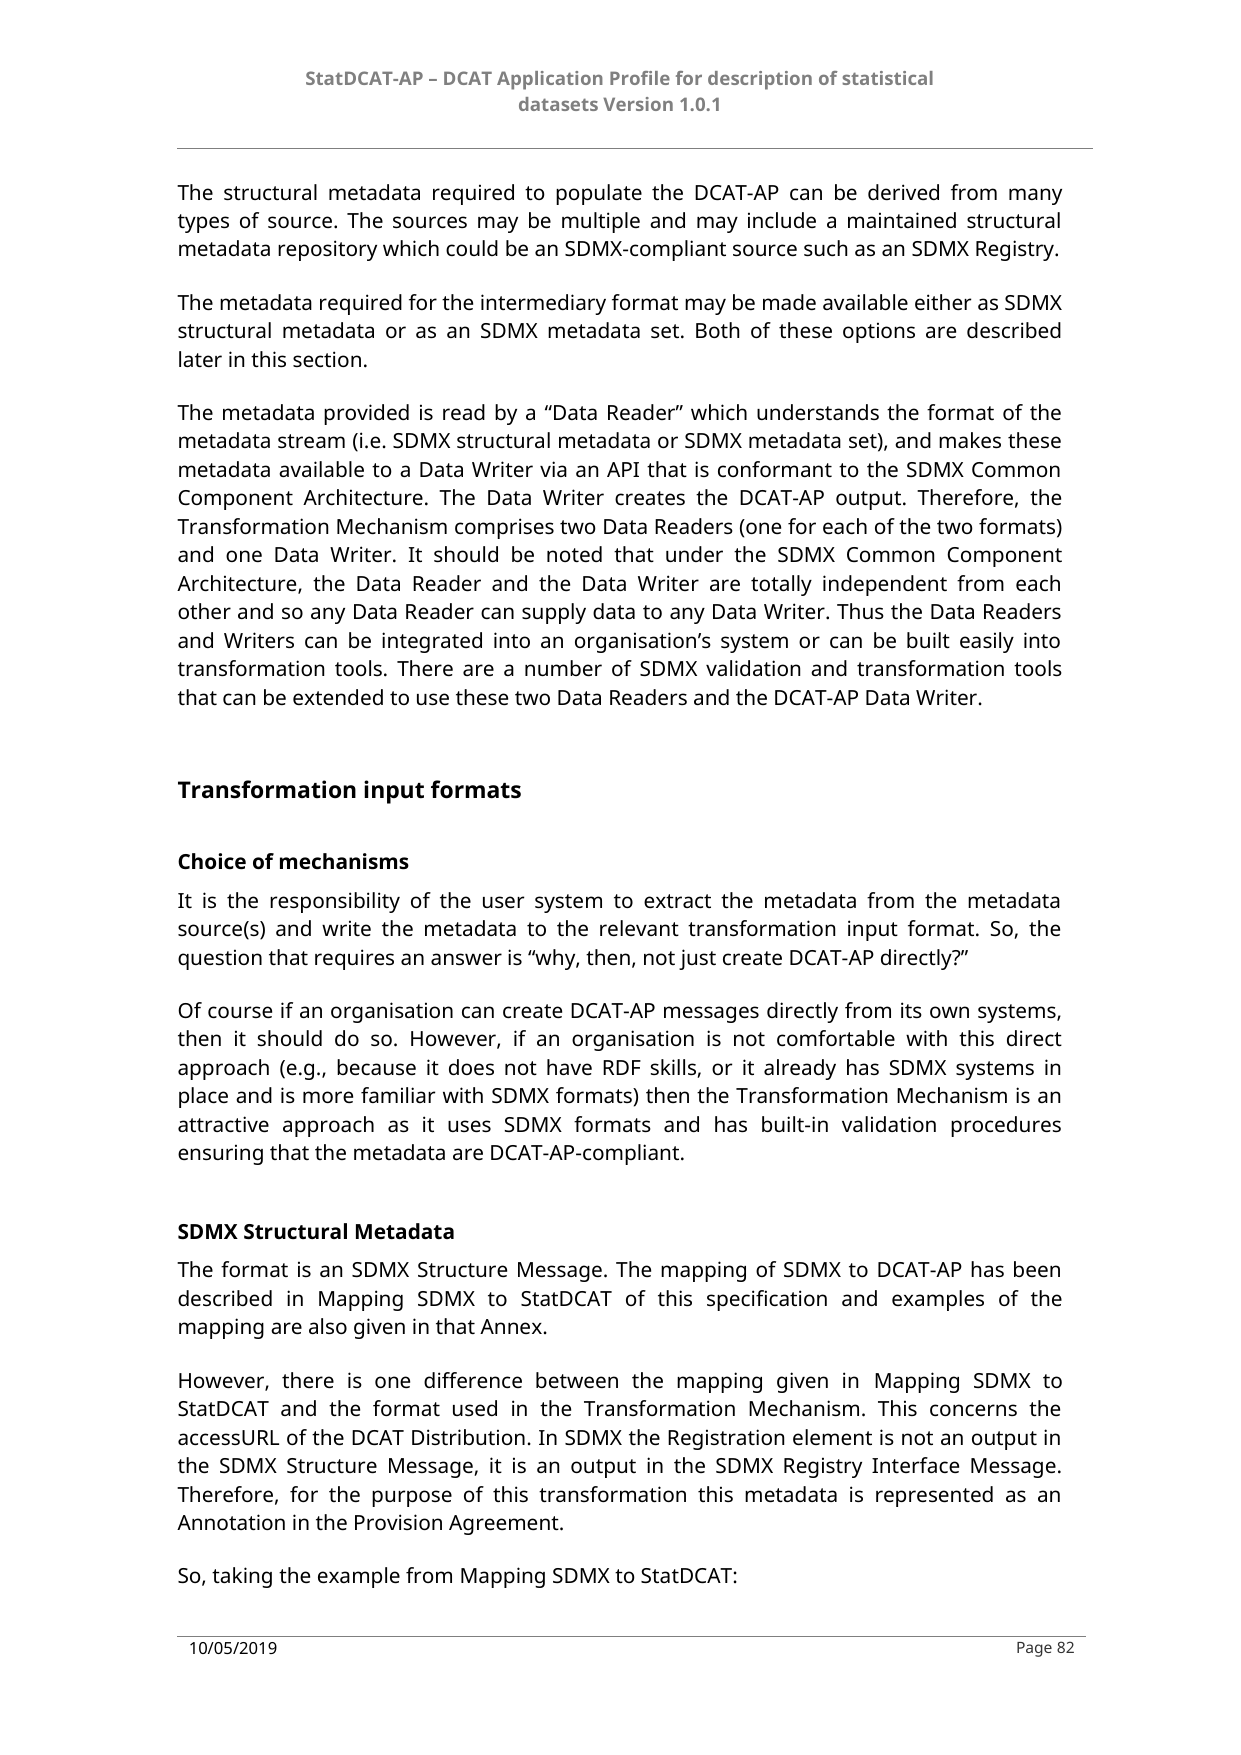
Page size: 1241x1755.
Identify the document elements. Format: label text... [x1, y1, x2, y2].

text The structural metadata required to populate the DCAT-AP can be derived from many types of source. The sources may be multiple and may include a maintained structural metadata repository which could be an SDMX-compliant source such as an SDMX Registry. [177, 178, 1063, 263]
text The format is an SDMX Structure Message. The mapping of SDMX to DCAT-AP has been described in Annex IV of this specification and examples of the mapping are also given in that Annex. [177, 1256, 1063, 1341]
subtitle Transformation input formats [177, 773, 1063, 805]
text So, taking the example from Annex IV: [177, 1562, 1063, 1590]
text It is the responsibility of the user system to extract the metadata from the metadata source(s) and write the metadata to the relevant transformation input format. So, the question that requires an answer is “why, then, not just create DCAT-AP directly?” [177, 886, 1063, 971]
subtitle SDMX Structural Metadata [177, 1217, 1063, 1245]
text However, there is one difference between the mapping given in Annex IV and the format used in the Transformation Mechanism. This concerns the accessURL of the DCAT Distribution. In SDMX the Registration element is not an output in the SDMX Structure Message, it is an output in the SDMX Registry Interface Message. Therefore, for the purpose of this transformation this metadata is represented as an Annotation in the Provision Agreement. [177, 1366, 1063, 1537]
text The metadata provided is read by a “Data Reader” which understands the format of the metadata stream (i.e. SDMX structural metadata or SDMX metadata set), and makes these metadata available to a Data Writer via an API that is conformant to the SDMX Common Component Architecture. The Data Writer creates the DCAT-AP output. Therefore, the Transformation Mechanism comprises two Data Readers (one for each of the two formats) and one Data Writer. It should be noted that under the SDMX Common Component Architecture, the Data Reader and the Data Writer are totally independent from each other and so any Data Reader can supply data to any Data Writer. Thus the Data Readers and Writers can be integrated into an organisation’s system or can be built easily into transformation tools. There are a number of SDMX validation and transformation tools that can be extended to use these two Data Readers and the DCAT-AP Data Writer. [177, 398, 1063, 711]
subtitle Choice of mechanisms [177, 847, 1063, 875]
text The metadata required for the intermediary format may be made available either as SDMX structural metadata or as an SDMX metadata set. Both of these options are described later in this section. [177, 288, 1063, 373]
text Of course if an organisation can create DCAT-AP messages directly from its own systems, then it should do so. However, if an organisation is not comfortable with this direct approach (e.g., because it does not have RDF skills, or it already has SDMX systems in place and is more familiar with SDMX formats) then the Transformation Mechanism is an attractive approach as it uses SDMX formats and has built-in validation procedures ensuring that the metadata are DCAT-AP-compliant. [177, 996, 1063, 1167]
